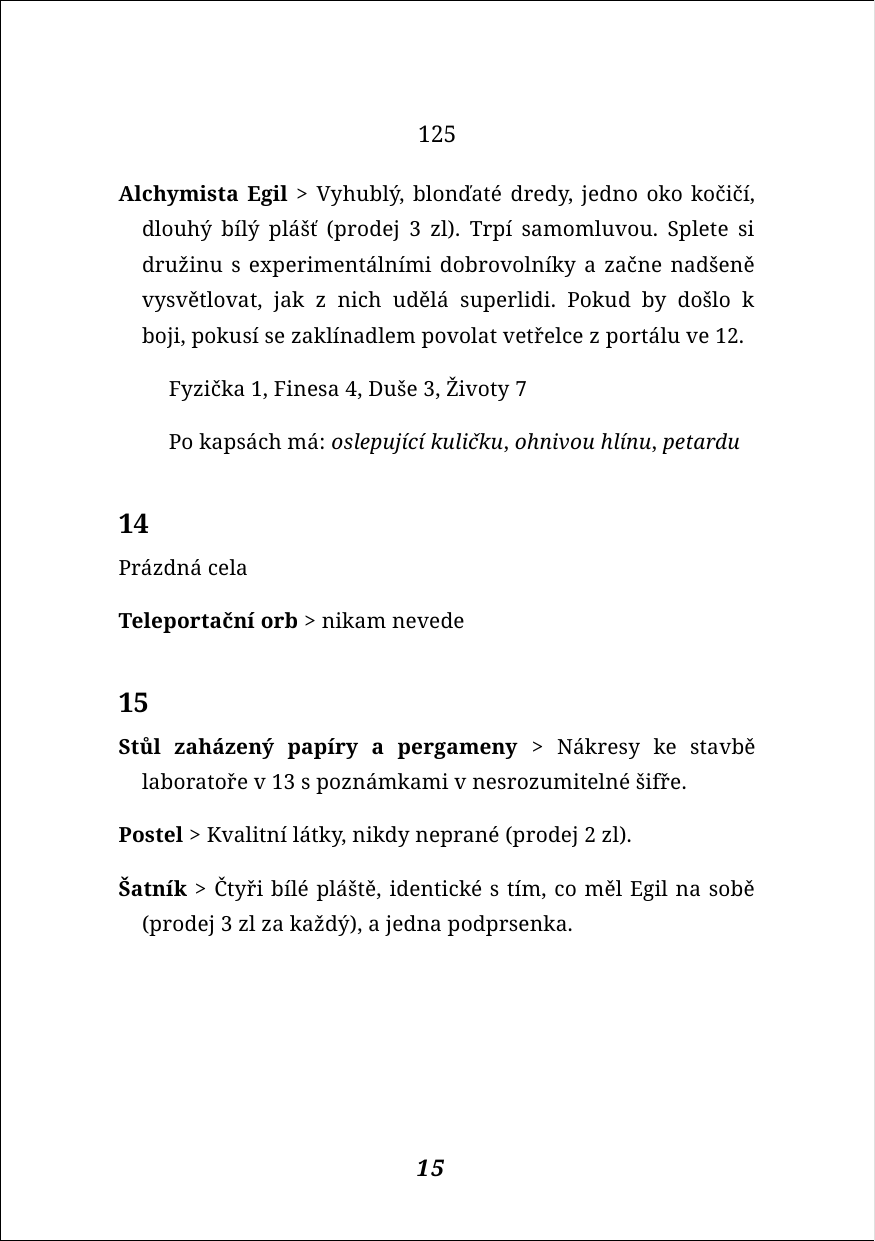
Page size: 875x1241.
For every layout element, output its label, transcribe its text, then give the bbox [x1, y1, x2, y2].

text Po kapsách má: oslepující kuličku, ohnivou hlínu, petardu [168, 427, 756, 456]
text Fyzička 1, Finesa 4, Duše 3, Životy 7 [168, 374, 756, 403]
text Šatník > Čtyři bílé pláště, identické s tím, co měl Egil na sobě (prodej 3 zl za každý), a jedna podprsenka. [118, 874, 756, 938]
text Alchymista Egil > Vyhublý, blonďaté dredy, jedno oko kočičí, dlouhý bílý plášť (prodej 3 zl). Trpí samomluvou. Splete si družinu s experimentálními dobrovolníky a začne nadšeně vysvětlovat, jak z nich udělá superlidi. Pokud by došlo k boji, pokusí se zaklínadlem povolat vetřelce z portálu ve 12. [118, 179, 756, 349]
text Prázdná cela [118, 553, 756, 581]
text Postel > Kvalitní látky, nikdy neprané (prodej 2 zl). [118, 821, 756, 849]
subtitle 15 [118, 683, 756, 720]
text Teleportační orb > nikam nevede [118, 606, 756, 635]
text Stůl zaházený papíry a pergameny > Nákresy ke stavbě laboratoře v 13 s poznámkami v nesrozumitelné šifře. [118, 732, 756, 796]
subtitle 14 [118, 504, 756, 541]
